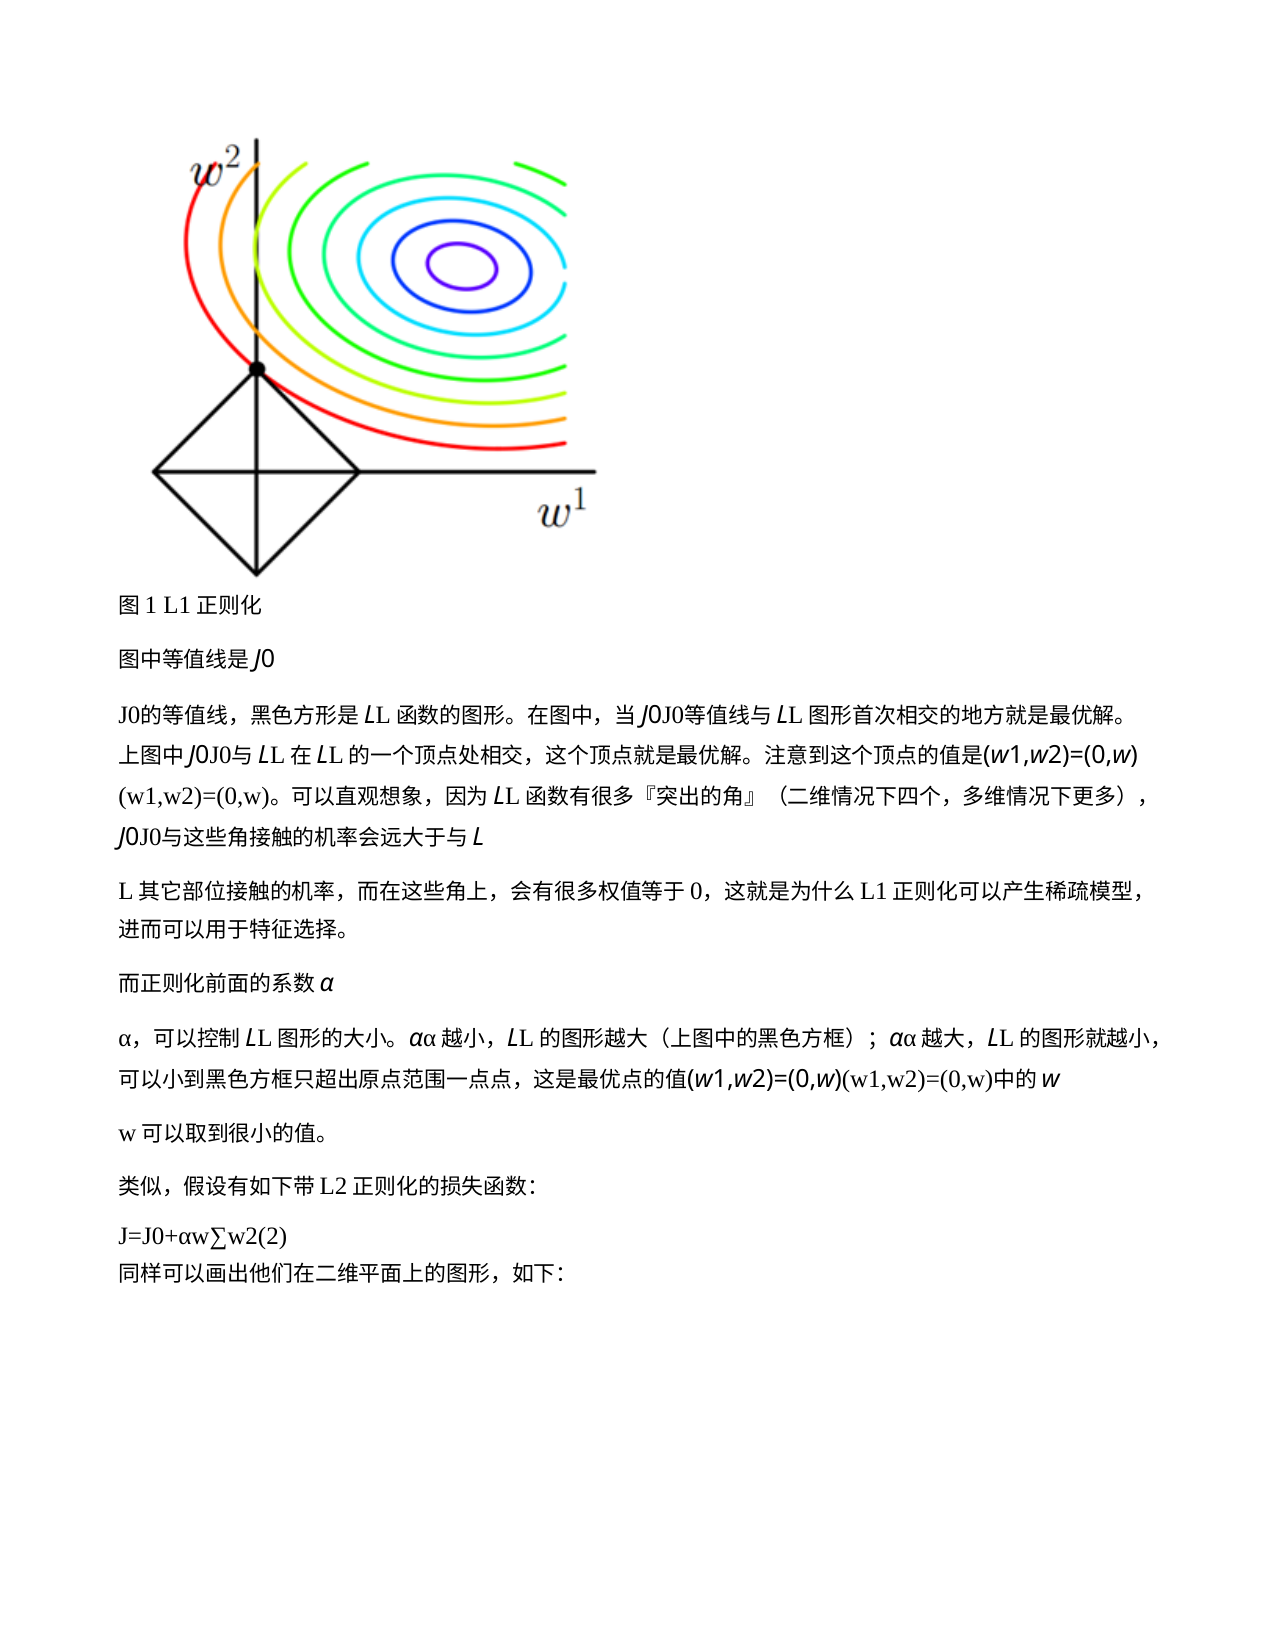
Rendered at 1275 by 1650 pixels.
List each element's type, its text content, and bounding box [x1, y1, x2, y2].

text w可以取到很小的值。 [118, 1116, 1157, 1148]
text L其它部位接触的机率，而在这些角上，会有很多权值等于0，这就是为什么L1正则化可以产生稀疏模型，进而可以用于特征选择。 [118, 874, 1157, 944]
text 图中等值线是J0 [118, 641, 1157, 675]
text α，可以控制LL图形的大小。αα越小，LL的图形越大（上图中的黑色方框）；αα越大，LL的图形就越小，可以小到黑色方框只超出原点范围一点点，这是最优点的值(w1,w2)=(0,w)(w1,w2)=(0,w)中的w [118, 1020, 1157, 1095]
text 类似，假设有如下带L2正则化的损失函数： [118, 1169, 1157, 1201]
text J=J0​+αw∑​w2(2) 同样可以画出他们在二维平面上的图形，如下： [118, 1221, 1157, 1288]
text J0​的等值线，黑色方形是LL函数的图形。在图中，当J0J0​等值线与LL图形首次相交的地方就是最优解。上图中J0J0​与LL在LL的一个顶点处相交，这个顶点就是最优解。注意到这个顶点的值是(w1,w2)=(0,w)(w1,w2)=(0,w)。可以直观想象，因为LL函数有很多『突出的角』（二维情况下四个，多维情况下更多），J0J0​与这些角接触的机率会远大于与L [118, 696, 1157, 853]
text 而正则化前面的系数α [118, 965, 1157, 999]
text 图1 L1正则化 [118, 583, 1157, 620]
picture [118, 118, 615, 583]
